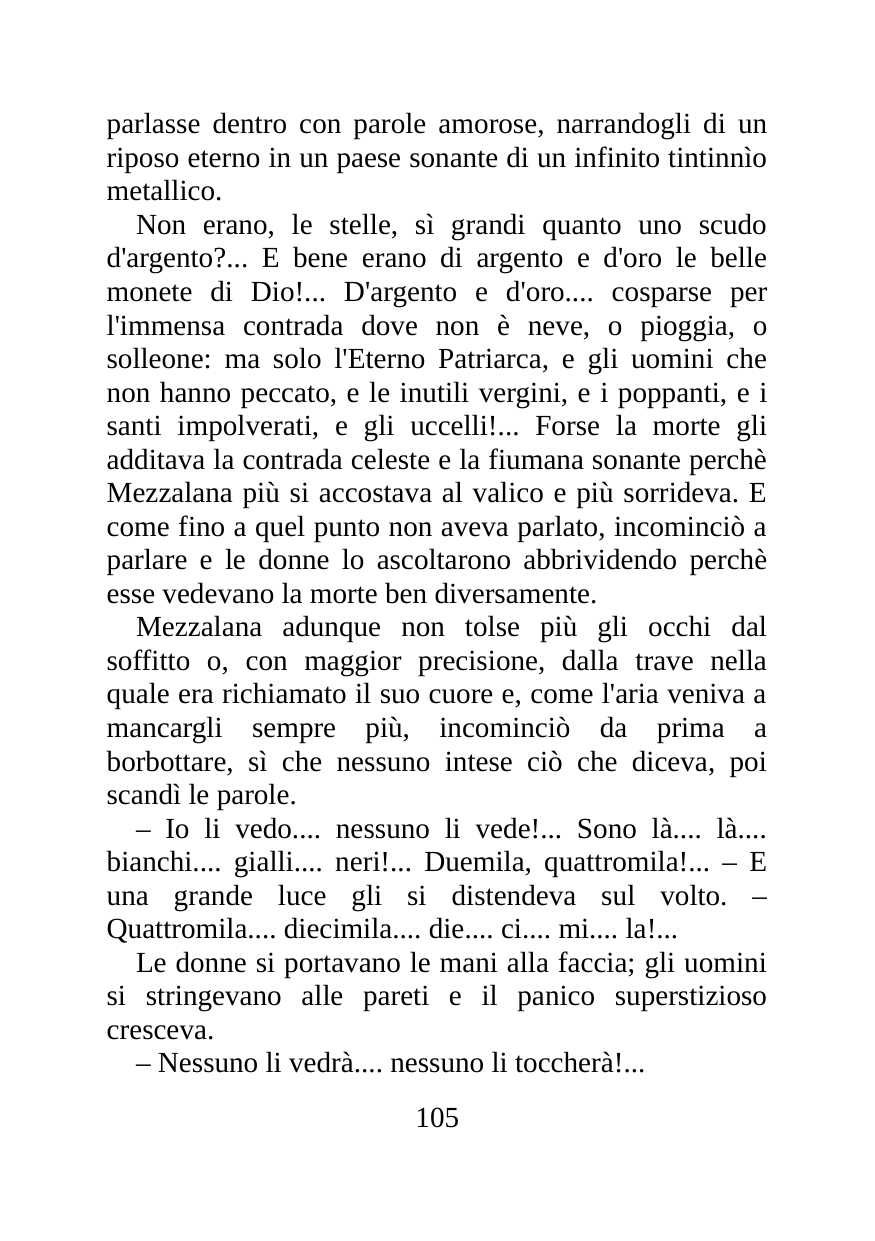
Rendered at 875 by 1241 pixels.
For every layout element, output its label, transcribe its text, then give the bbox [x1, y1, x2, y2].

text ‒ Io li vedo.... nessuno li vede!... Sono là.... là.... bianchi.... gialli.... neri!... Duemila, quattromila!... ‒ E una grande luce gli si distendeva sul volto. ‒ Quattromila.... diecimila.... die.... ci.... mi.... la!... [106, 811, 768, 945]
text ‒ Nessuno li vedrà.... nessuno li toccherà!... [106, 1046, 768, 1079]
text Non erano, le stelle, sì grandi quanto uno scudo d'argento?... E bene erano di argento e d'oro le belle monete di Dio!... D'argento e d'oro.... cosparse per l'immensa contrada dove non è neve, o pioggia, o solleone: ma solo l'Eterno Patriarca, e gli uomini che non hanno peccato, e le inutili vergini, e i poppanti, e i santi impolverati, e gli uccelli!... Forse la morte gli additava la contrada celeste e la fiumana sonante perchè Mezzalana più si accostava al valico e più sorrideva. E come fino a quel punto non aveva parlato, incominciò a parlare e le donne lo ascoltarono abbrividendo perchè esse vedevano la morte ben diversamente. [106, 207, 768, 609]
text parlasse dentro con parole amorose, narrandogli di un riposo eterno in un paese sonante di un infinito tintinnìo metallico. [106, 106, 768, 207]
text Le donne si portavano le mani alla faccia; gli uomini si stringevano alle pareti e il panico superstizioso cresceva. [106, 945, 768, 1046]
text Mezzalana adunque non tolse più gli occhi dal soffitto o, con maggior precisione, dalla trave nella quale era richiamato il suo cuore e, come l'aria veniva a mancargli sempre più, incominciò da prima a borbottare, sì che nessuno intese ciò che diceva, poi scandì le parole. [106, 609, 768, 811]
